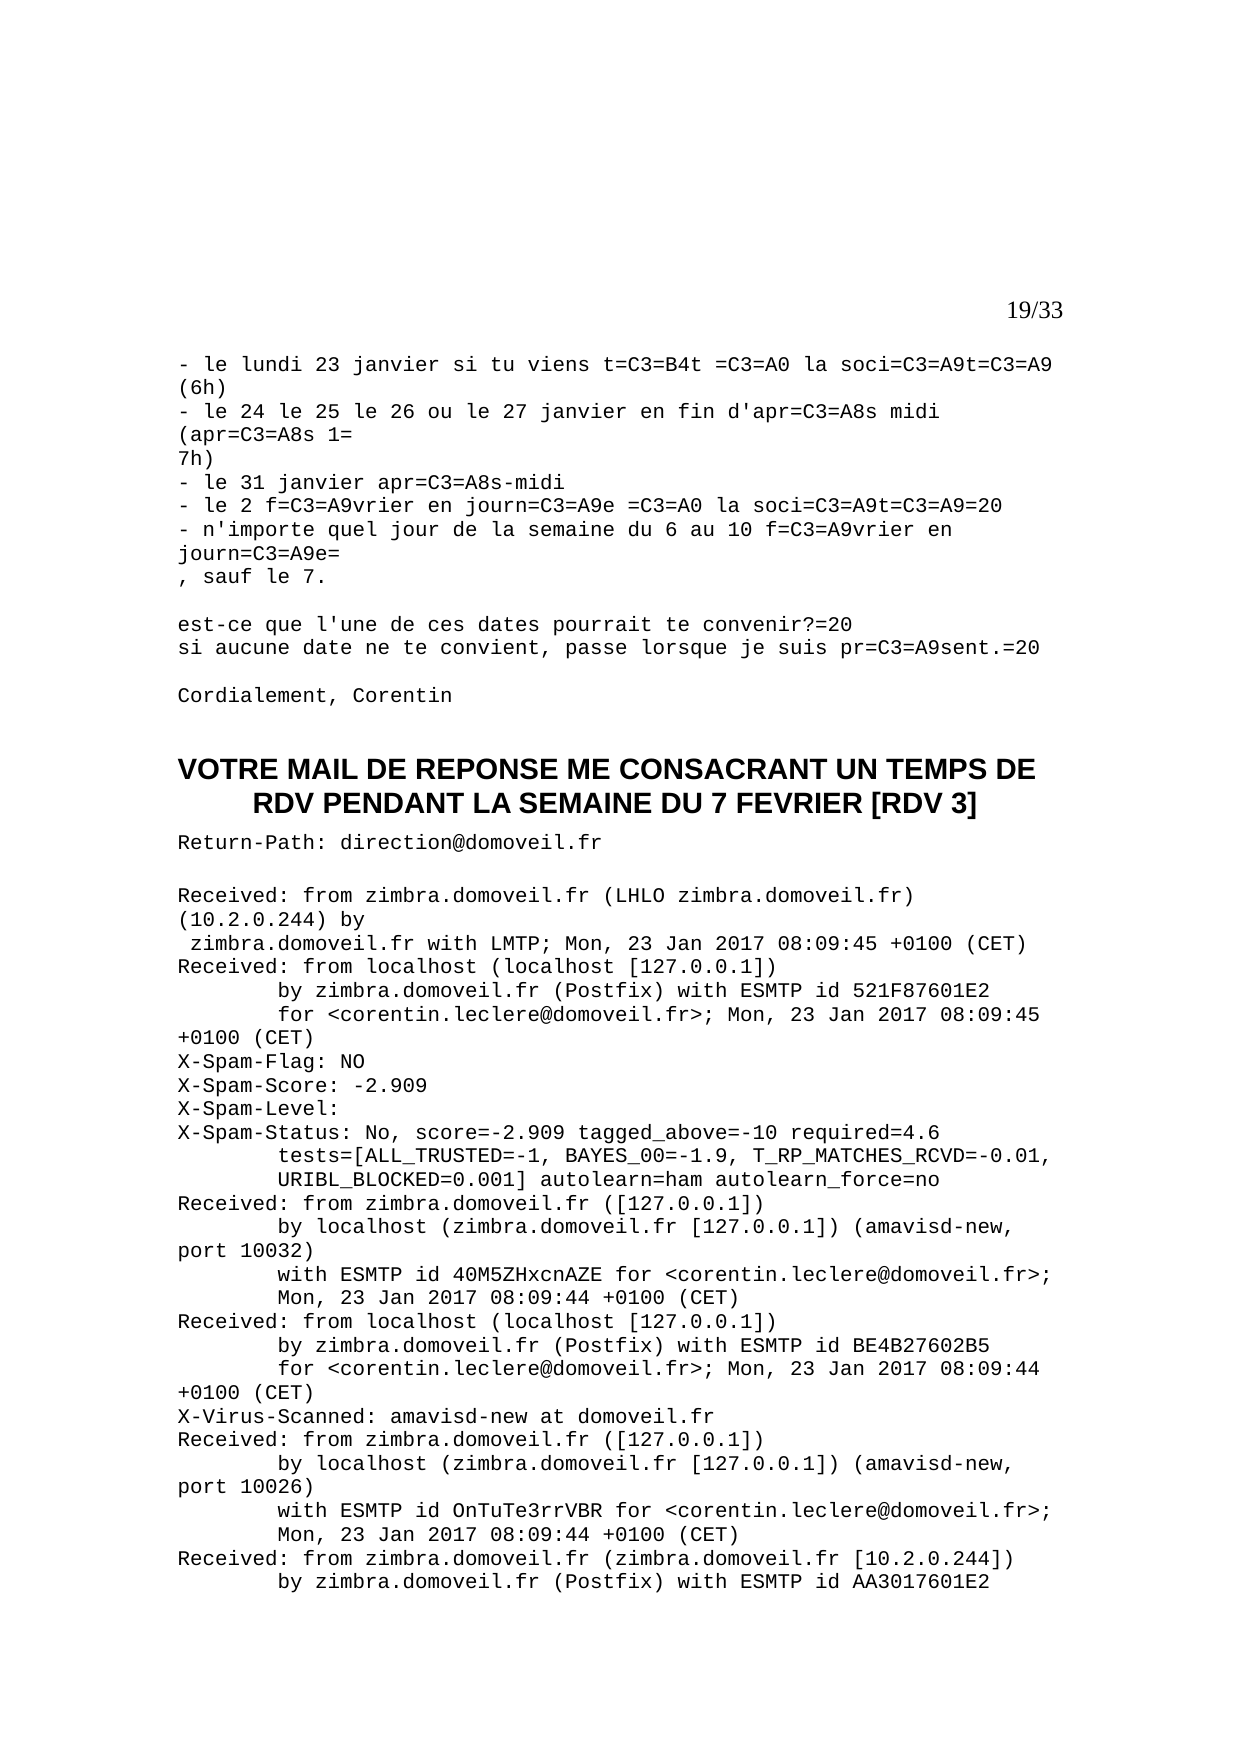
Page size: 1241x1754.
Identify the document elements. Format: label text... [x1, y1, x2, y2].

text - le lundi 23 janvier si tu viens t=C3=B4t =C3=A0 la soci=C3=A9t=C3=A9 (6h) [177, 353, 1063, 401]
text Received: from localhost (localhost [127.0.0.1]) [177, 956, 1063, 980]
text - le 31 janvier apr=C3=A8s-midi [177, 472, 1063, 495]
text X-Spam-Status: No, score=-2.909 tagged_above=-10 required=4.6 [177, 1122, 1063, 1146]
text X-Virus-Scanned: amavisd-new at domoveil.fr [177, 1406, 1063, 1429]
text for <corentin.leclere@domoveil.fr>; Mon, 23 Jan 2017 08:09:45 +0100 (CET) [177, 1004, 1063, 1051]
text - n'importe quel jour de la semaine du 6 au 10 f=C3=A9vrier en journ=C3=A9e= [177, 519, 1063, 566]
text URIBL_BLOCKED=0.001] autolearn=ham autolearn_force=no [177, 1169, 1063, 1193]
text X-Spam-Score: -2.909 [177, 1074, 1063, 1098]
text - le 24 le 25 le 26 ou le 27 janvier en fin d'apr=C3=A8s midi (apr=C3=A8s 1= [177, 401, 1063, 448]
text with ESMTP id 40M5ZHxcnAZE for <corentin.leclere@domoveil.fr>; [177, 1264, 1063, 1287]
text for <corentin.leclere@domoveil.fr>; Mon, 23 Jan 2017 08:09:44 +0100 (CET) [177, 1358, 1063, 1406]
text Cordialement, Corentin [177, 684, 1063, 708]
text zimbra.domoveil.fr with LMTP; Mon, 23 Jan 2017 08:09:45 +0100 (CET) [177, 933, 1063, 956]
text by localhost (zimbra.domoveil.fr [127.0.0.1]) (amavisd-new, port 10032) [177, 1216, 1063, 1264]
text Mon, 23 Jan 2017 08:09:44 +0100 (CET) [177, 1524, 1063, 1547]
text Return-Path: direction@domoveil.fr [177, 832, 1063, 856]
text est-ce que l'une de ces dates pourrait te convenir?=20 [177, 614, 1063, 637]
subtitle VOTRE MAIL DE REPONSE ME CONSACRANT UN TEMPS DE RDV PENDANT LA SEMAINE DU 7 FEVRIER [RDV 3] [177, 752, 1063, 820]
text Mon, 23 Jan 2017 08:09:44 +0100 (CET) [177, 1287, 1063, 1311]
text Received: from zimbra.domoveil.fr ([127.0.0.1]) [177, 1429, 1063, 1453]
text tests=[ALL_TRUSTED=-1, BAYES_00=-1.9, T_RP_MATCHES_RCVD=-0.01, [177, 1146, 1063, 1169]
text Received: from zimbra.domoveil.fr (LHLO zimbra.domoveil.fr) (10.2.0.244) by [177, 885, 1063, 933]
text Received: from zimbra.domoveil.fr (zimbra.domoveil.fr [10.2.0.244]) [177, 1547, 1063, 1571]
text by zimbra.domoveil.fr (Postfix) with ESMTP id 521F87601E2 [177, 980, 1063, 1004]
text by localhost (zimbra.domoveil.fr [127.0.0.1]) (amavisd-new, port 10026) [177, 1453, 1063, 1500]
text , sauf le 7. [177, 566, 1063, 590]
text Received: from zimbra.domoveil.fr ([127.0.0.1]) [177, 1193, 1063, 1216]
text X-Spam-Level: [177, 1098, 1063, 1122]
text X-Spam-Flag: NO [177, 1051, 1063, 1074]
text by zimbra.domoveil.fr (Postfix) with ESMTP id AA3017601E2 [177, 1571, 1063, 1595]
text si aucune date ne te convient, passe lorsque je suis pr=C3=A9sent.=20 [177, 637, 1063, 661]
text Received: from localhost (localhost [127.0.0.1]) [177, 1311, 1063, 1335]
text with ESMTP id OnTuTe3rrVBR for <corentin.leclere@domoveil.fr>; [177, 1500, 1063, 1524]
text 7h) [177, 448, 1063, 472]
text - le 2 f=C3=A9vrier en journ=C3=A9e =C3=A0 la soci=C3=A9t=C3=A9=20 [177, 495, 1063, 519]
text by zimbra.domoveil.fr (Postfix) with ESMTP id BE4B27602B5 [177, 1335, 1063, 1358]
